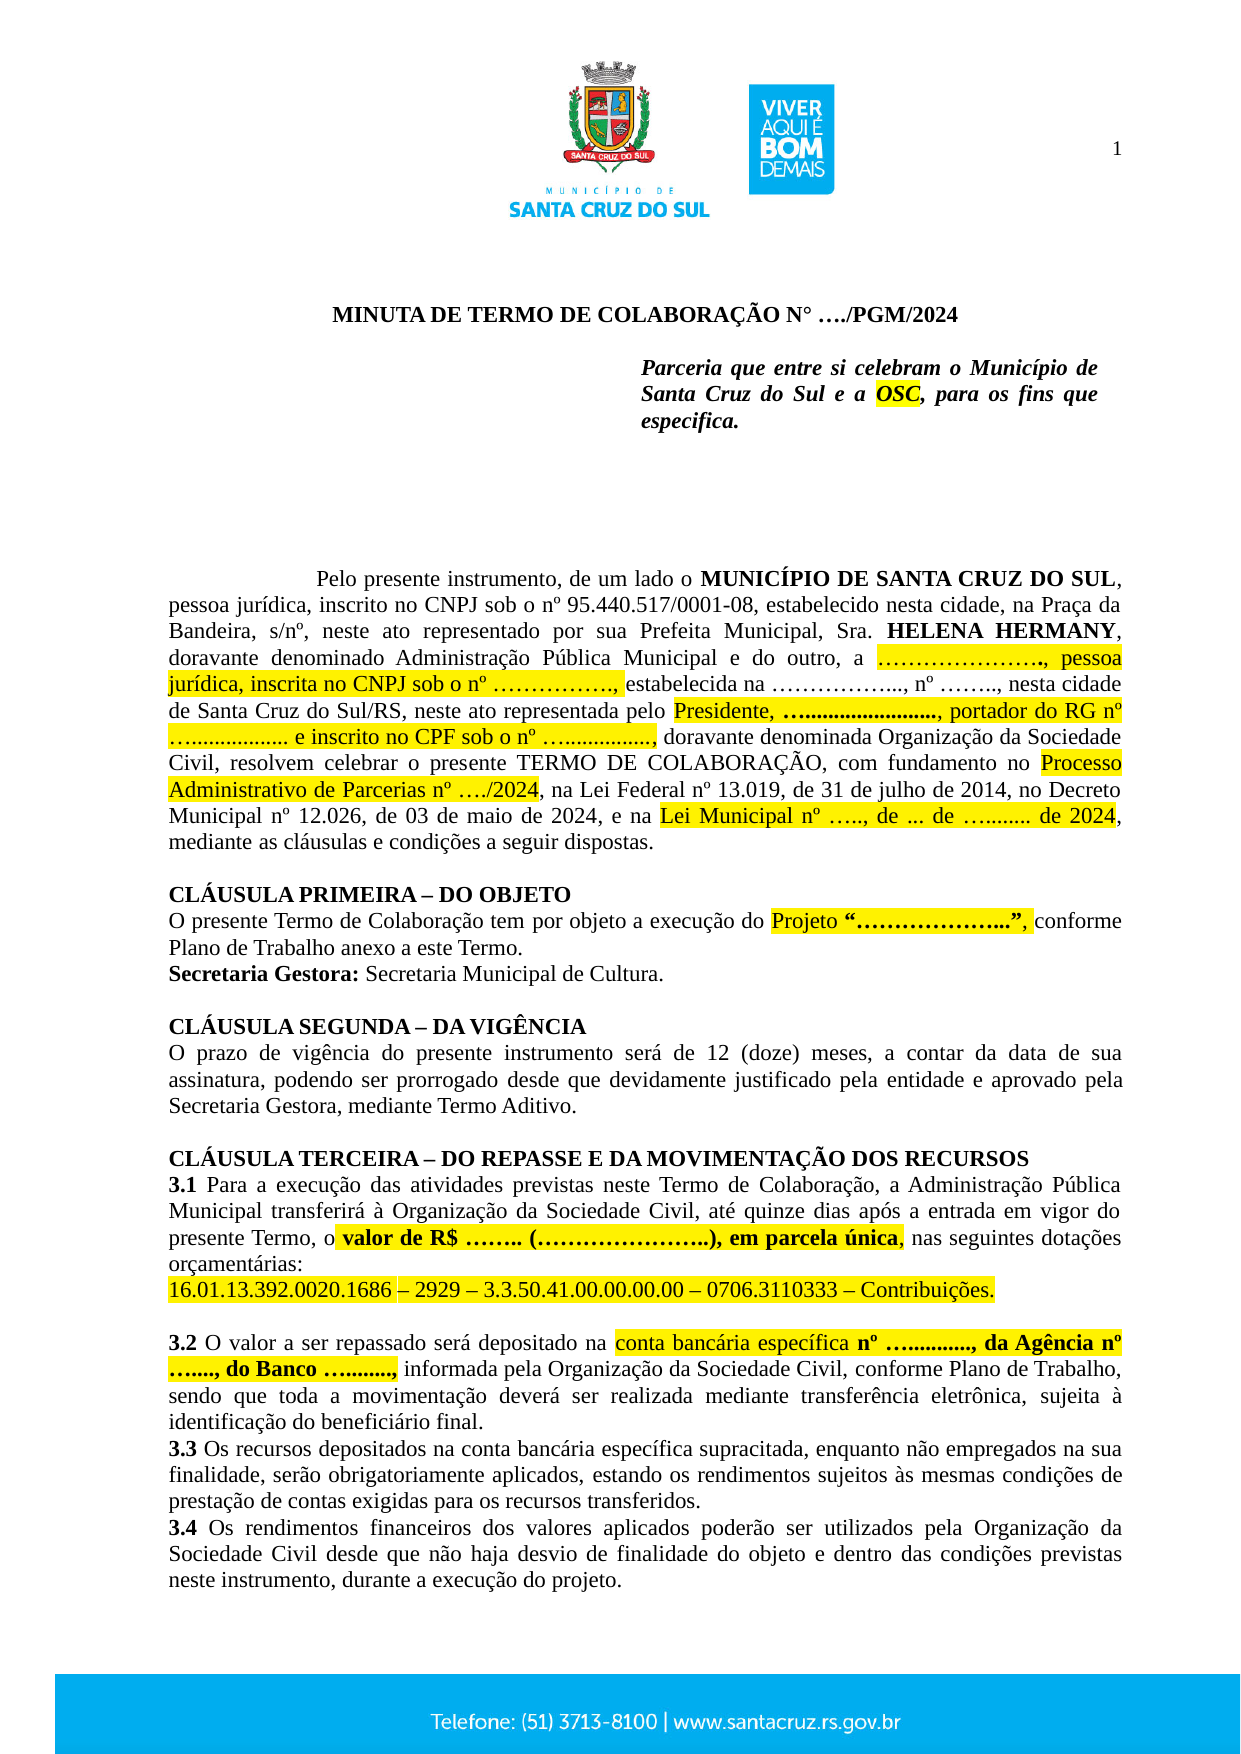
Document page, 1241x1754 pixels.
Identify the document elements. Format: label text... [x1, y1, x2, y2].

text 16.01.13.392.0020.1686 – 2929 – 3.3.50.41.00.00.00.00 – 0706.3110333 – Contribuições. [168, 1276, 1122, 1303]
text CLÁUSULA TERCEIRA – DO REPASSE E DA MOVIMENTAÇÃO DOS RECURSOS [168, 1145, 1121, 1171]
text O prazo de vigência do presente instrumento será de 12 (doze) meses, a contar da data de sua assinatura, podendo ser prorrogado desde que devidamente justificado pela entidade e aprovado pela Secretaria Gestora, mediante Termo Aditivo. [168, 1039, 1123, 1118]
text 3.3 Os recursos depositados na conta bancária específica supracitada, enquanto não empregados na sua finalidade, serão obrigatoriamente aplicados, estando os rendimentos sujeitos às mesmas condições de prestação de contas exigidas para os recursos transferidos. [168, 1434, 1123, 1514]
picture [502, 54, 843, 224]
picture [489, 1719, 498, 1728]
text 3.4 Os rendimentos financeiros dos valores aplicados poderão ser utilizados pela Organização da Sociedade Civil desde que não haja desvio de finalidade do objeto e dentro das condições previstas neste instrumento, durante a execução do projeto. [168, 1514, 1123, 1593]
text CLÁUSULA SEGUNDA – DA VIGÊNCIA [168, 1013, 1123, 1039]
text Parceria que entre si celebram o Município de Santa Cruz do Sul e a OSC, para os fins que especifica. [641, 354, 1098, 433]
text MINUTA DE TERMO DE COLABORAÇÃO N° …./PGM/2024 [168, 301, 1122, 328]
text O presente Termo de Colaboração tem por objeto a execução do Projeto “………………...”, conforme Plano de Trabalho anexo a este Termo. [168, 907, 1122, 960]
picture [625, 1715, 629, 1728]
text Secretaria Gestora: Secretaria Municipal de Cultura. [168, 960, 1122, 987]
text 3.2 O valor a ser repassado será depositado na conta bancária específica nº …..........., da Agência nº …...., do Banco …........, informada pela Organização da Sociedade Civil, conforme Plano de Trabalho, sendo que toda a movimentação deverá ser realizada mediante transferência eletrônica, sujeita à identificação do beneficiário final. [168, 1329, 1122, 1434]
picture [540, 1715, 544, 1728]
picture [884, 1719, 892, 1727]
text Pelo presente instrumento, de um lado o MUNICÍPIO DE SANTA CRUZ DO SUL, pessoa jurídica, inscrito no CNPJ sob o nº 95.440.517/0001-08, estabelecido nesta cidade, na Praça da Bandeira, s/nº, neste ato representado por sua Prefeita Municipal, Sra. HELENA HERMANY, doravante denominado Administração Pública Municipal e do outro, a …………………., pessoa jurídica, inscrita no CNPJ sob o nº ……………., estabelecida na ……………..., nº …….., nesta cidade de Santa Cruz do Sul/RS, neste ato representada pelo Presidente, …......................., portador do RG nº …................. e inscrito no CPF sob o nº …..............., doravante denominada Organização da Sociedade Civil, resolvem celebrar o presente TERMO DE COLABORAÇÃO, com fundamento no Processo Administrativo de Parcerias nº …./2024, na Lei Federal nº 13.019, de 31 de julho de 2014, no Decreto Municipal nº 12.026, de 03 de maio de 2024, e na Lei Municipal nº ….., de ... de …........ de 2024, mediante as cláusulas e condições a seguir dispostas. [168, 565, 1122, 855]
text CLÁUSULA PRIMEIRA – DO OBJETO [168, 881, 1122, 907]
text 3.1 Para a execução das atividades previstas neste Termo de Colaboração, a Administração Pública Municipal transferirá à Organização da Sociedade Civil, até quinze dias após a entrada em vigor do presente Termo, o valor de R$ …….. (…………………..), em parcela única, nas seguintes dotações orçamentárias: [168, 1171, 1122, 1276]
